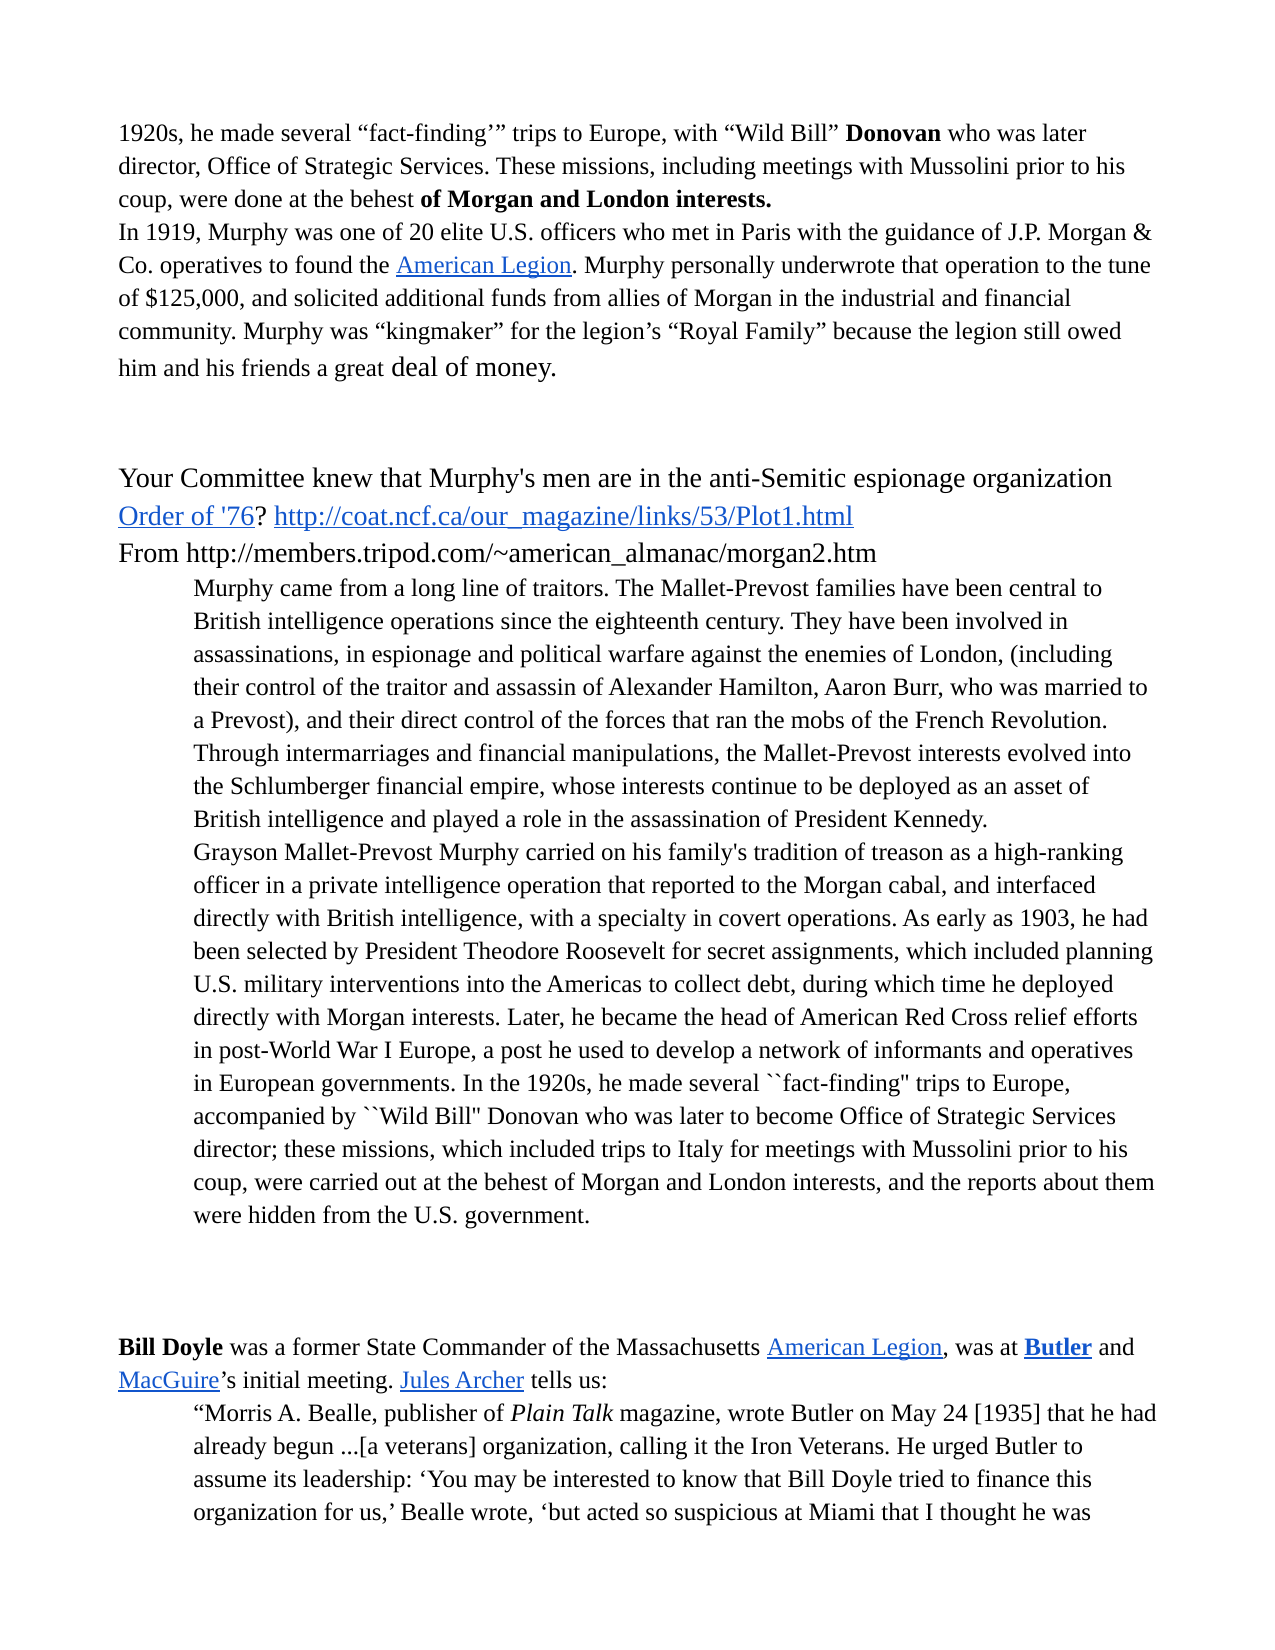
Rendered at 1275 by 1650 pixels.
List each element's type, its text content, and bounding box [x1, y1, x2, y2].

text Your Committee knew that Murphy's men are in the anti-Semitic espionage organization Order of '76? http://coat.ncf.ca/our_magazine/links/53/Plot1.html [118, 461, 1157, 531]
text Bill Doyle was a former State Commander of the Massachusetts American Legion, was at Butler and MacGuire’s initial meeting. Jules Archer tells us: [118, 1332, 1157, 1394]
text Grayson Mallet-Prevost Murphy carried on his family's tradition of treason as a high-ranking officer in a private intelligence operation that reported to the Morgan cabal, and interfaced directly with British intelligence, with a specialty in covert operations. As early as 1903, he had been selected by President Theodore Roosevelt for secret assignments, which included planning U.S. military interventions into the Americas to collect debt, during which time he deployed directly with Morgan interests. Later, he became the head of American Red Cross relief efforts in post-World War I Europe, a post he used to develop a network of informants and operatives in European governments. In the 1920s, he made several ``fact-finding'' trips to Europe, accompanied by ``Wild Bill'' Donovan who was later to become Office of Strategic Services director; these missions, which included trips to Italy for meetings with Mussolini prior to his coup, were carried out at the behest of Morgan and London interests, and the reports about them were hidden from the U.S. government. [193, 837, 1157, 1229]
text 1920s, he made several “fact-finding’” trips to Europe, with “Wild Bill” Donovan who was later director, Office of Strategic Services. These missions, including meetings with Mussolini prior to his coup, were done at the behest of Morgan and London interests. [118, 118, 1157, 213]
text From http://members.tripod.com/~american_almanac/morgan2.htm [118, 536, 1157, 568]
text Murphy came from a long line of traitors. The Mallet-Prevost families have been central to British intelligence operations since the eighteenth century. They have been involved in assassinations, in espionage and political warfare against the enemies of London, (including their control of the traitor and assassin of Alexander Hamilton, Aaron Burr, who was married to a Prevost), and their direct control of the forces that ran the mobs of the French Revolution. Through intermarriages and financial manipulations, the Mallet-Prevost interests evolved into the Schlumberger financial empire, whose interests continue to be deployed as an asset of British intelligence and played a role in the assassination of President Kennedy. [193, 573, 1157, 833]
text In 1919, Murphy was one of 20 elite U.S. officers who met in Paris with the guidance of J.P. Morgan & Co. operatives to found the American Legion. Murphy personally underwrote that operation to the tune of $125,000, and solicited additional funds from allies of Morgan in the industrial and financial community. Murphy was “kingmaker” for the legion’s “Royal Family” because the legion still owed him and his friends a great deal of money. [118, 217, 1157, 382]
text “Morris A. Bealle, publisher of Plain Talk magazine, wrote Butler on May 24 [1935] that he had already begun ...[a veterans] organization, calling it the Iron Veterans. He urged Butler to assume its leadership: ‘You may be interested to know that Bill Doyle tried to finance this organization for us,’ Bealle wrote, ‘but acted so suspicious at Miami that I thought he was [193, 1398, 1157, 1526]
